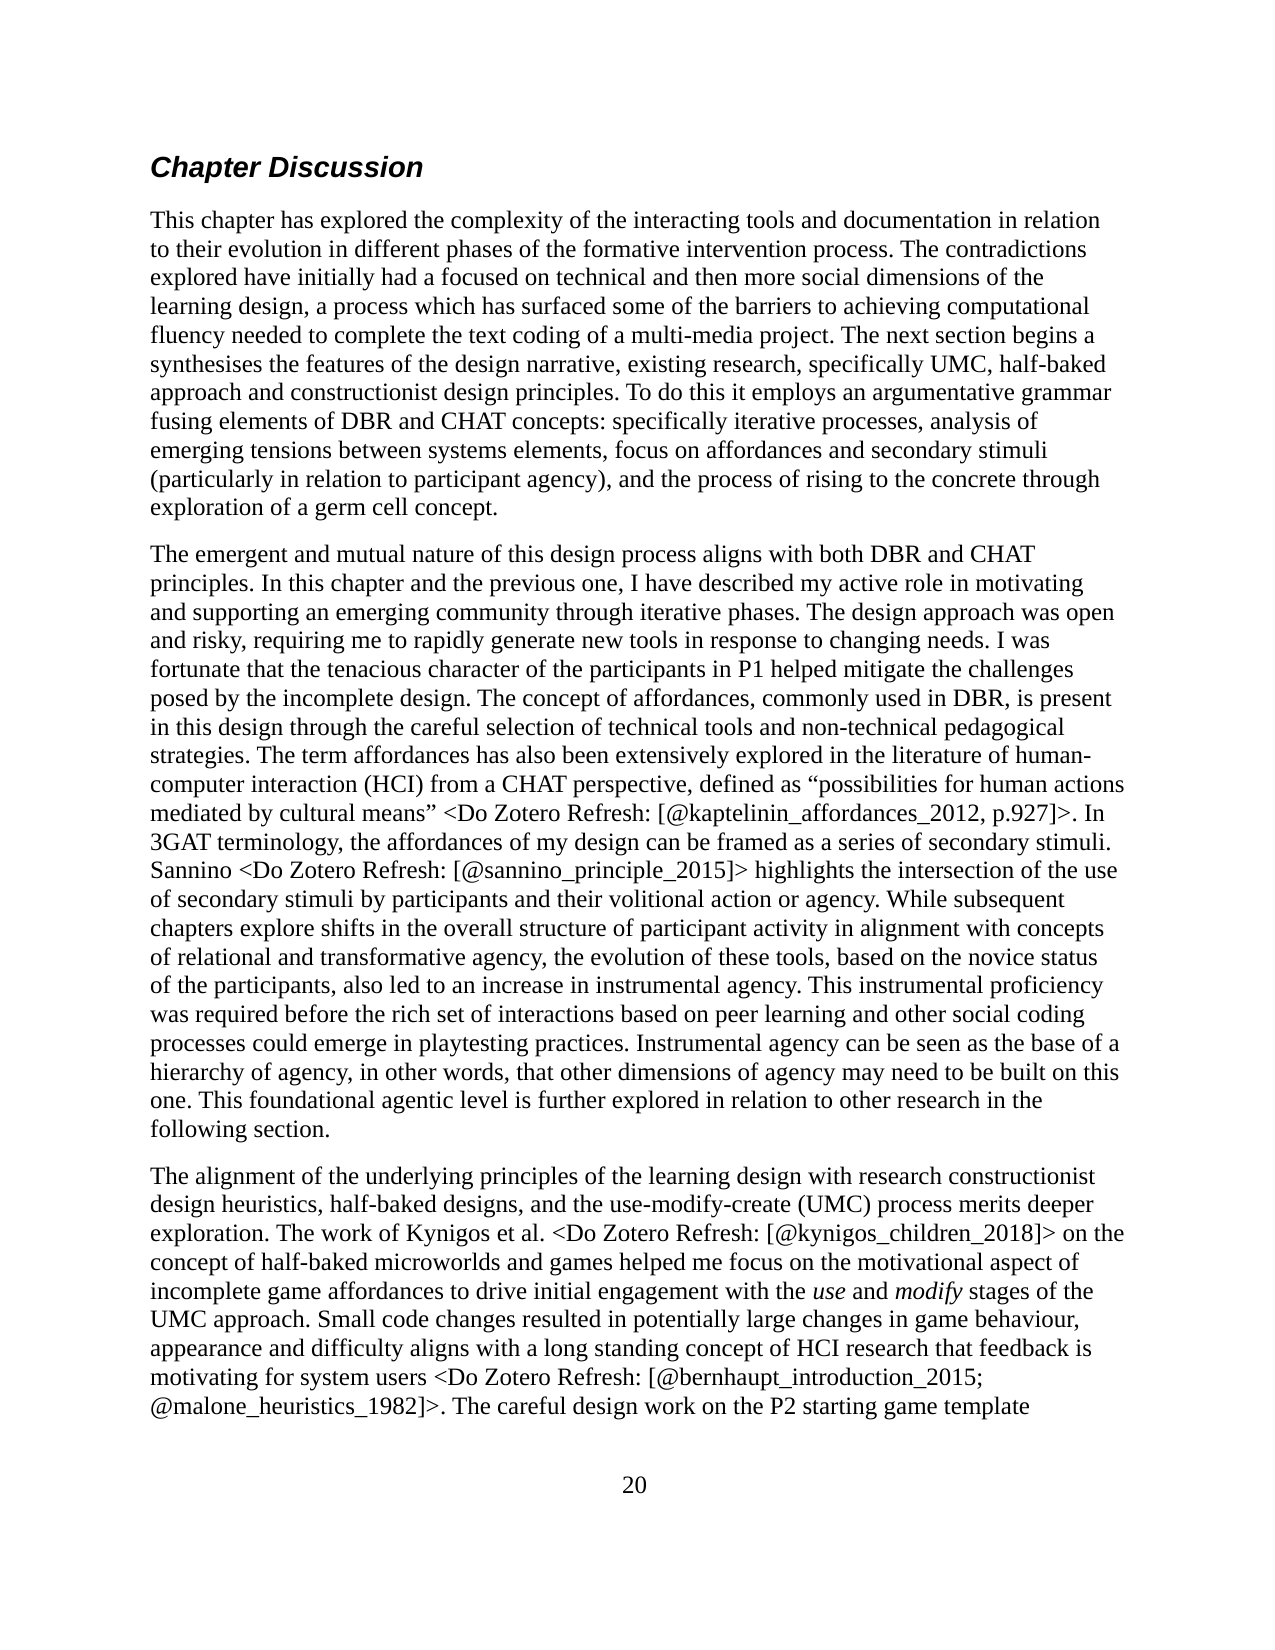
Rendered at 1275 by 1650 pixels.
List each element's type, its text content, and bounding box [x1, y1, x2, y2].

text This chapter has explored the complexity of the interacting tools and documentation in relation to their evolution in different phases of the formative intervention process. The contradictions explored have initially had a focused on technical and then more social dimensions of the learning design, a process which has surfaced some of the barriers to achieving computational fluency needed to complete the text coding of a multi-media project. The next section begins a synthesises the features of the design narrative, existing research, specifically UMC, half-baked approach and constructionist design principles. To do this it employs an argumentative grammar fusing elements of DBR and CHAT concepts: specifically iterative processes, analysis of emerging tensions between systems elements, focus on affordances and secondary stimuli (particularly in relation to participant agency), and the process of rising to the concrete through exploration of a germ cell concept. [150, 205, 1125, 521]
text The alignment of the underlying principles of the learning design with research constructionist design heuristics, half-baked designs, and the use-modify-create (UMC) process merits deeper exploration. The work of Kynigos et al. <Do Zotero Refresh: [@kynigos_children_2018]> on the concept of half-baked microworlds and games helped me focus on the motivational aspect of incomplete game affordances to drive initial engagement with the use and modify stages of the UMC approach. Small code changes resulted in potentially large changes in game behaviour, appearance and difficulty aligns with a long standing concept of HCI research that feedback is motivating for system users <Do Zotero Refresh: [@bernhaupt_introduction_2015; @malone_heuristics_1982]>. The careful design work on the P2 starting game template [150, 1161, 1125, 1419]
text The emergent and mutual nature of this design process aligns with both DBR and CHAT principles. In this chapter and the previous one, I have described my active role in motivating and supporting an emerging community through iterative phases. The design approach was open and risky, requiring me to rapidly generate new tools in response to changing needs. I was fortunate that the tenacious character of the participants in P1 helped mitigate the challenges posed by the incomplete design. The concept of affordances, commonly used in DBR, is present in this design through the careful selection of technical tools and non-technical pedagogical strategies. The term affordances has also been extensively explored in the literature of human-computer interaction (HCI) from a CHAT perspective, defined as “possibilities for human actions mediated by cultural means” <Do Zotero Refresh: [@kaptelinin_affordances_2012, p.927]>. In 3GAT terminology, the affordances of my design can be framed as a series of secondary stimuli. Sannino <Do Zotero Refresh: [@sannino_principle_2015]> highlights the intersection of the use of secondary stimuli by participants and their volitional action or agency. While subsequent chapters explore shifts in the overall structure of participant activity in alignment with concepts of relational and transformative agency, the evolution of these tools, based on the novice status of the participants, also led to an increase in instrumental agency. This instrumental proficiency was required before the rich set of interactions based on peer learning and other social coding processes could emerge in playtesting practices. Instrumental agency can be seen as the base of a hierarchy of agency, in other words, that other dimensions of agency may need to be built on this one. This foundational agentic level is further explored in relation to other research in the following section. [150, 539, 1125, 1143]
subtitle Chapter Discussion [150, 150, 1125, 183]
